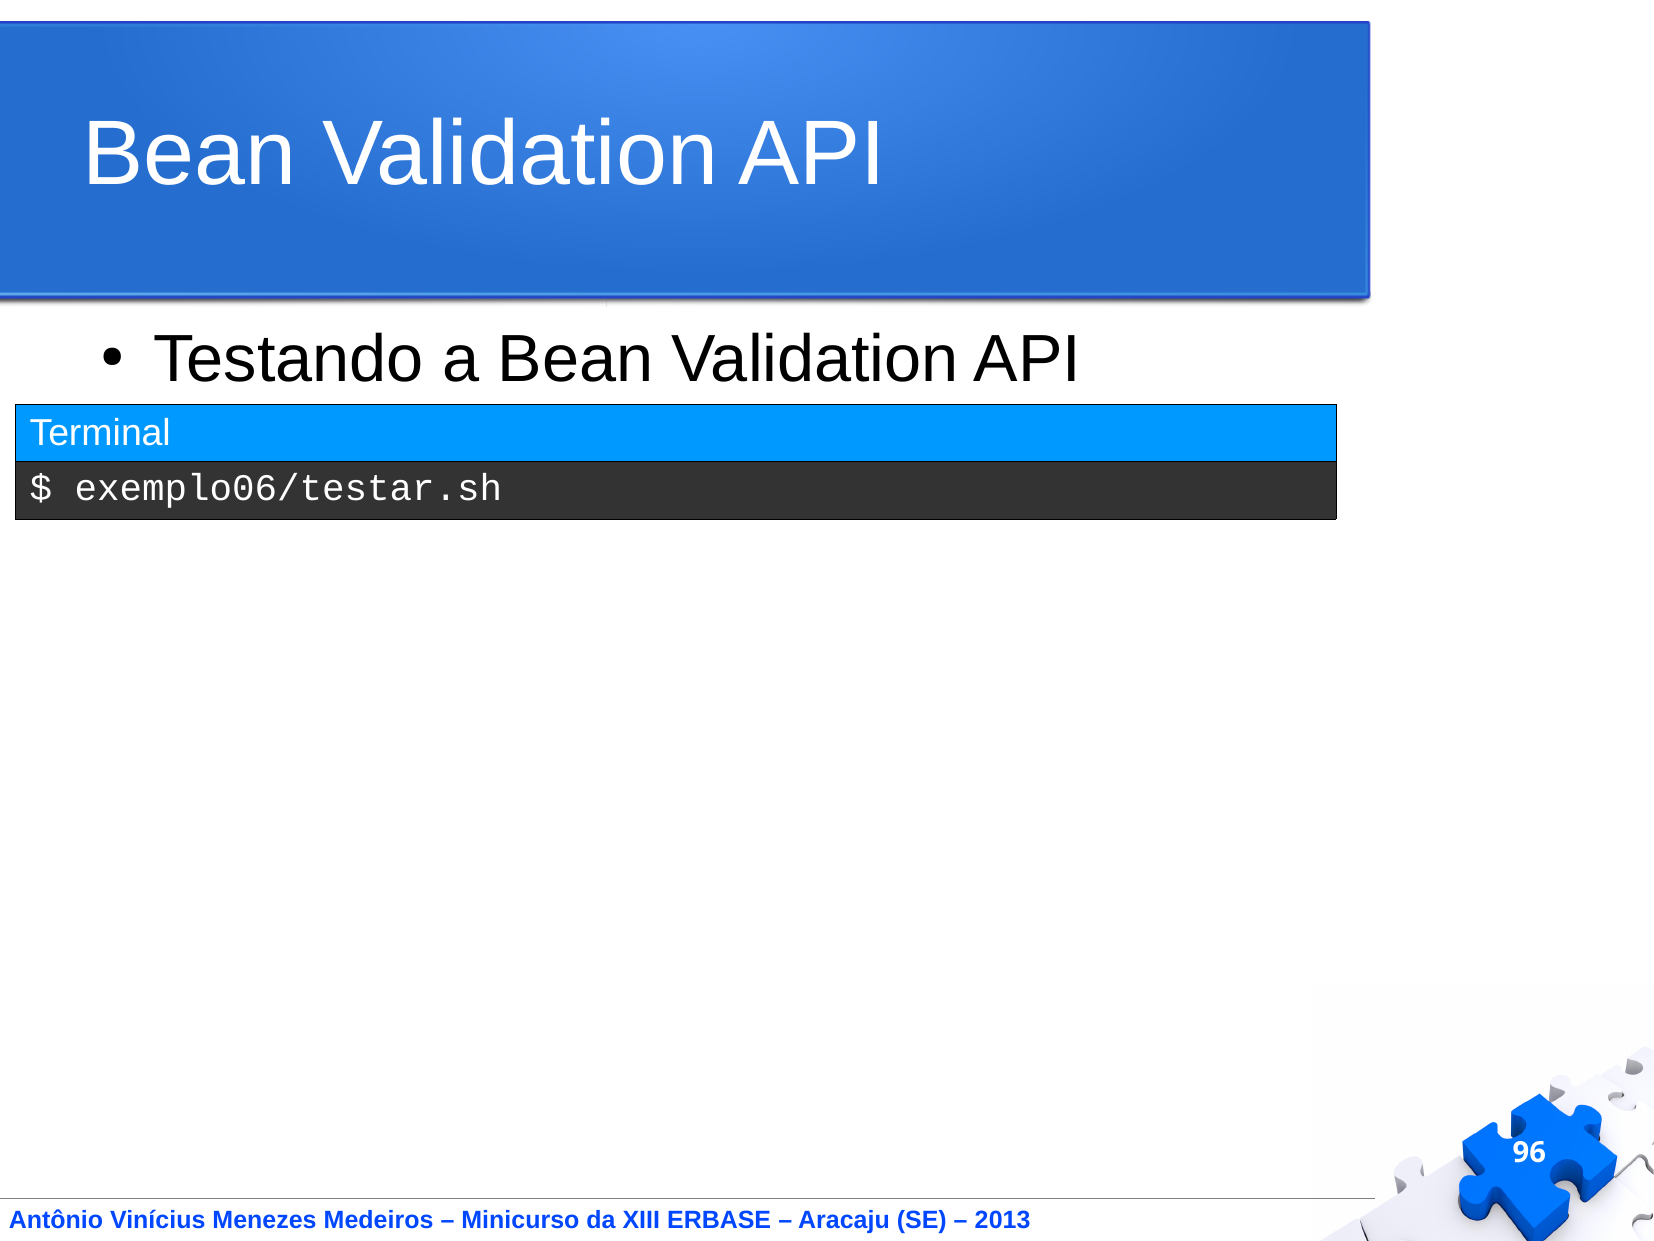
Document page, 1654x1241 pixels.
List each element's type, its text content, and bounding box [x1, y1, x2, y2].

table_header Terminal [16, 405, 1336, 461]
table_cell $ exemplo06/testar.sh [16, 462, 1336, 519]
list Testando a Bean Validation API [82, 320, 1356, 1170]
picture [1311, 983, 1654, 1241]
title Bean Validation API [82, 49, 1323, 257]
picture [0, 21, 1375, 307]
